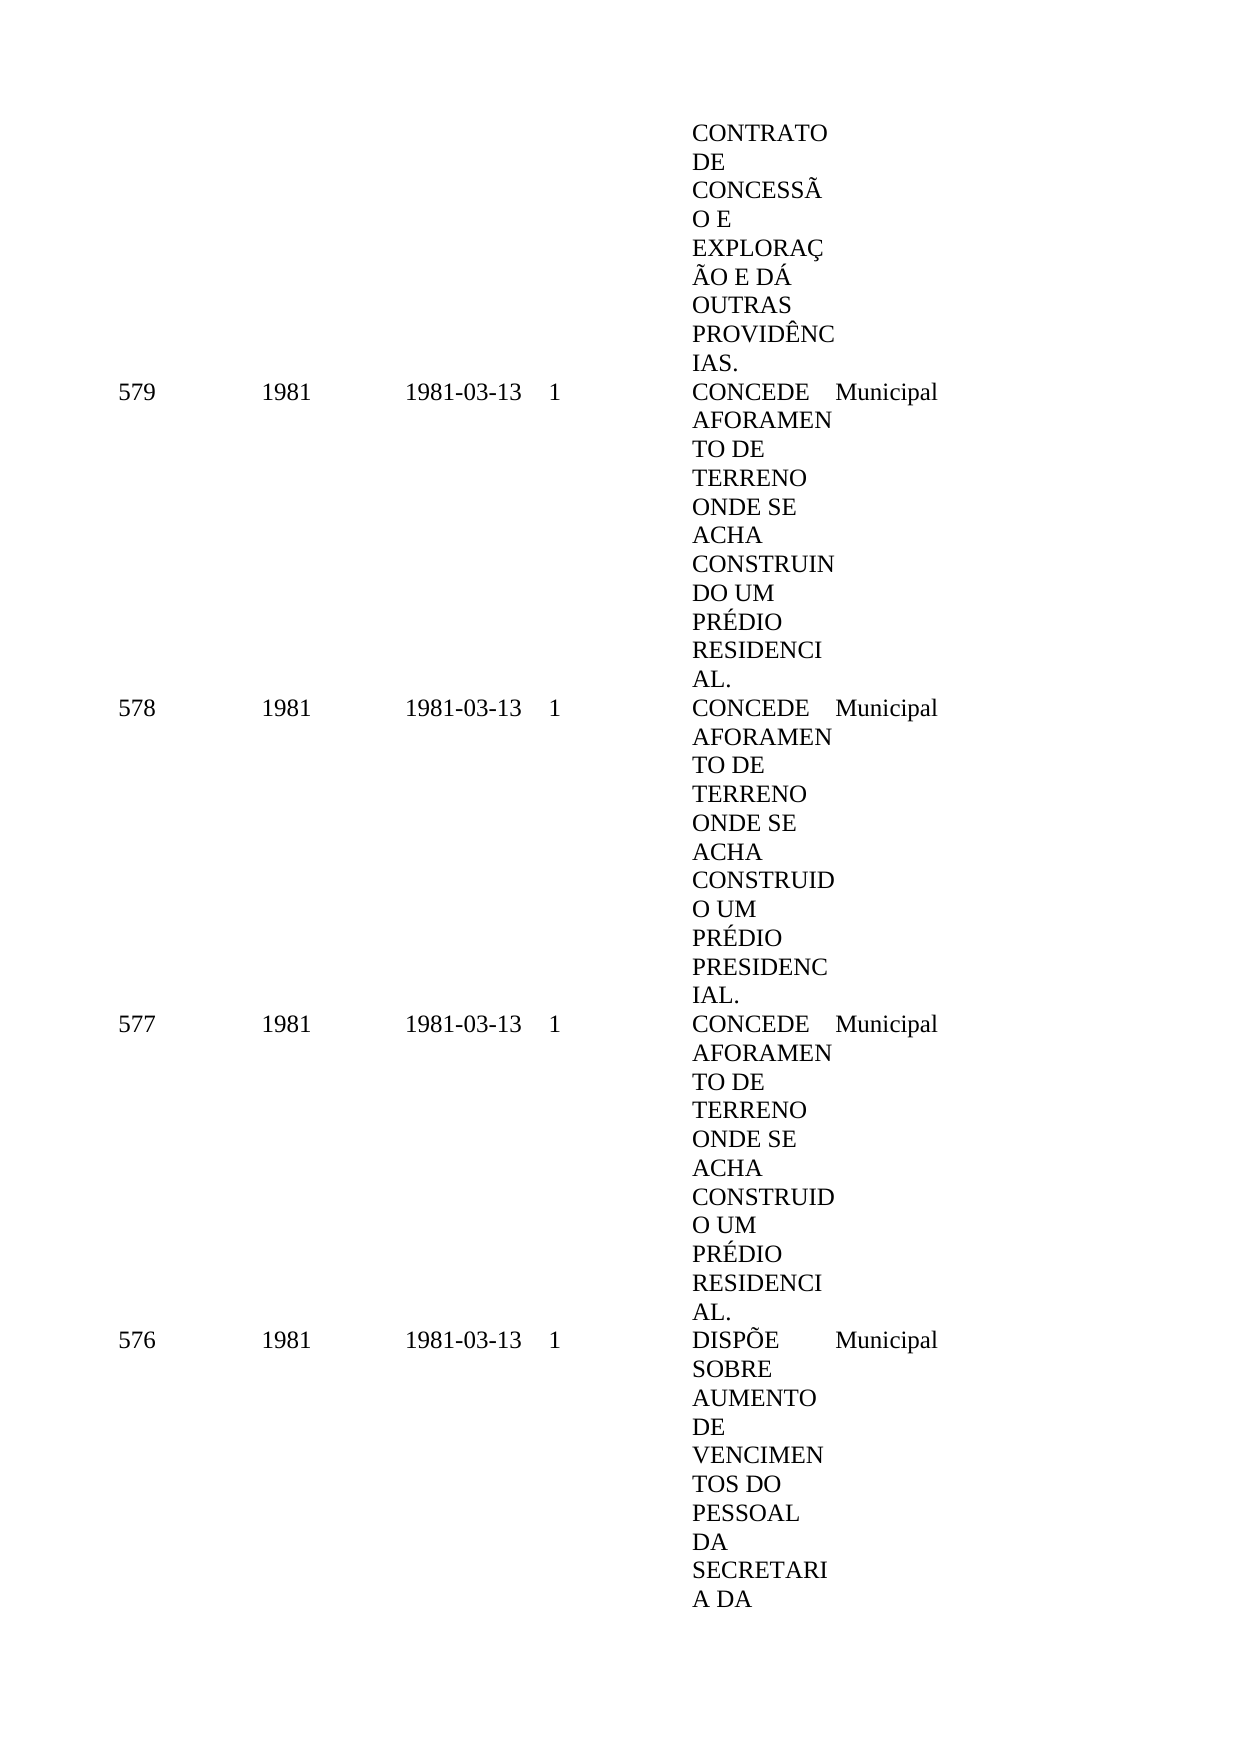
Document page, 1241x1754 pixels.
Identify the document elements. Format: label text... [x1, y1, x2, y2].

table_cell 1 [548, 377, 692, 693]
table_cell 1981-03-13 [405, 693, 548, 1009]
table_cell 579 [118, 377, 261, 693]
table_cell [118, 118, 261, 377]
table_cell Municipal [835, 1009, 979, 1326]
table_cell Municipal [835, 693, 979, 1009]
table_cell 578 [118, 693, 261, 1009]
table_cell CONCEDE AFORAMENTO DE TERRENO ONDE SE ACHA CONSTRUIDO UM PRÉDIO PRESIDENCIAL. [692, 693, 835, 1009]
table_cell 1981-03-13 [405, 1009, 548, 1326]
table_cell 1 [548, 693, 692, 1009]
table_cell [548, 118, 692, 377]
table_cell Municipal [835, 377, 979, 693]
table_cell CONCEDE AFORAMENTO DE TERRENO ONDE SE ACHA CONSTRUINDO UM PRÉDIO RESIDENCIAL. [692, 377, 835, 693]
table_cell 1981-03-13 [405, 377, 548, 693]
table_cell [979, 1326, 1122, 1613]
table_cell [979, 693, 1122, 1009]
table_cell 1 [548, 1326, 692, 1613]
table_cell 1981 [261, 1009, 405, 1326]
table_cell [405, 118, 548, 377]
table_cell 1981 [261, 1326, 405, 1613]
table_cell CONCEDE AFORAMENTO DE TERRENO ONDE SE ACHA CONSTRUIDO UM PRÉDIO RESIDENCIAL. [692, 1009, 835, 1326]
table_cell CONTRATO DE CONCESSÃO E EXPLORAÇÃO E DÁ OUTRAS PROVIDÊNCIAS. [692, 118, 835, 377]
table_cell [979, 1009, 1122, 1326]
table_cell 1 [548, 1009, 692, 1326]
table_cell [979, 118, 1122, 377]
table_cell 1981 [261, 693, 405, 1009]
table_cell [979, 377, 1122, 693]
table_cell [835, 118, 979, 377]
table_cell Municipal [835, 1326, 979, 1613]
table_cell 576 [118, 1326, 261, 1613]
table_cell DISPÕE SOBRE AUMENTO DE VENCIMENTOS DO PESSOAL DA SECRETARIA DA [692, 1326, 835, 1613]
table_cell 577 [118, 1009, 261, 1326]
table_cell 1981 [261, 377, 405, 693]
table_cell 1981-03-13 [405, 1326, 548, 1613]
table_cell [261, 118, 405, 377]
